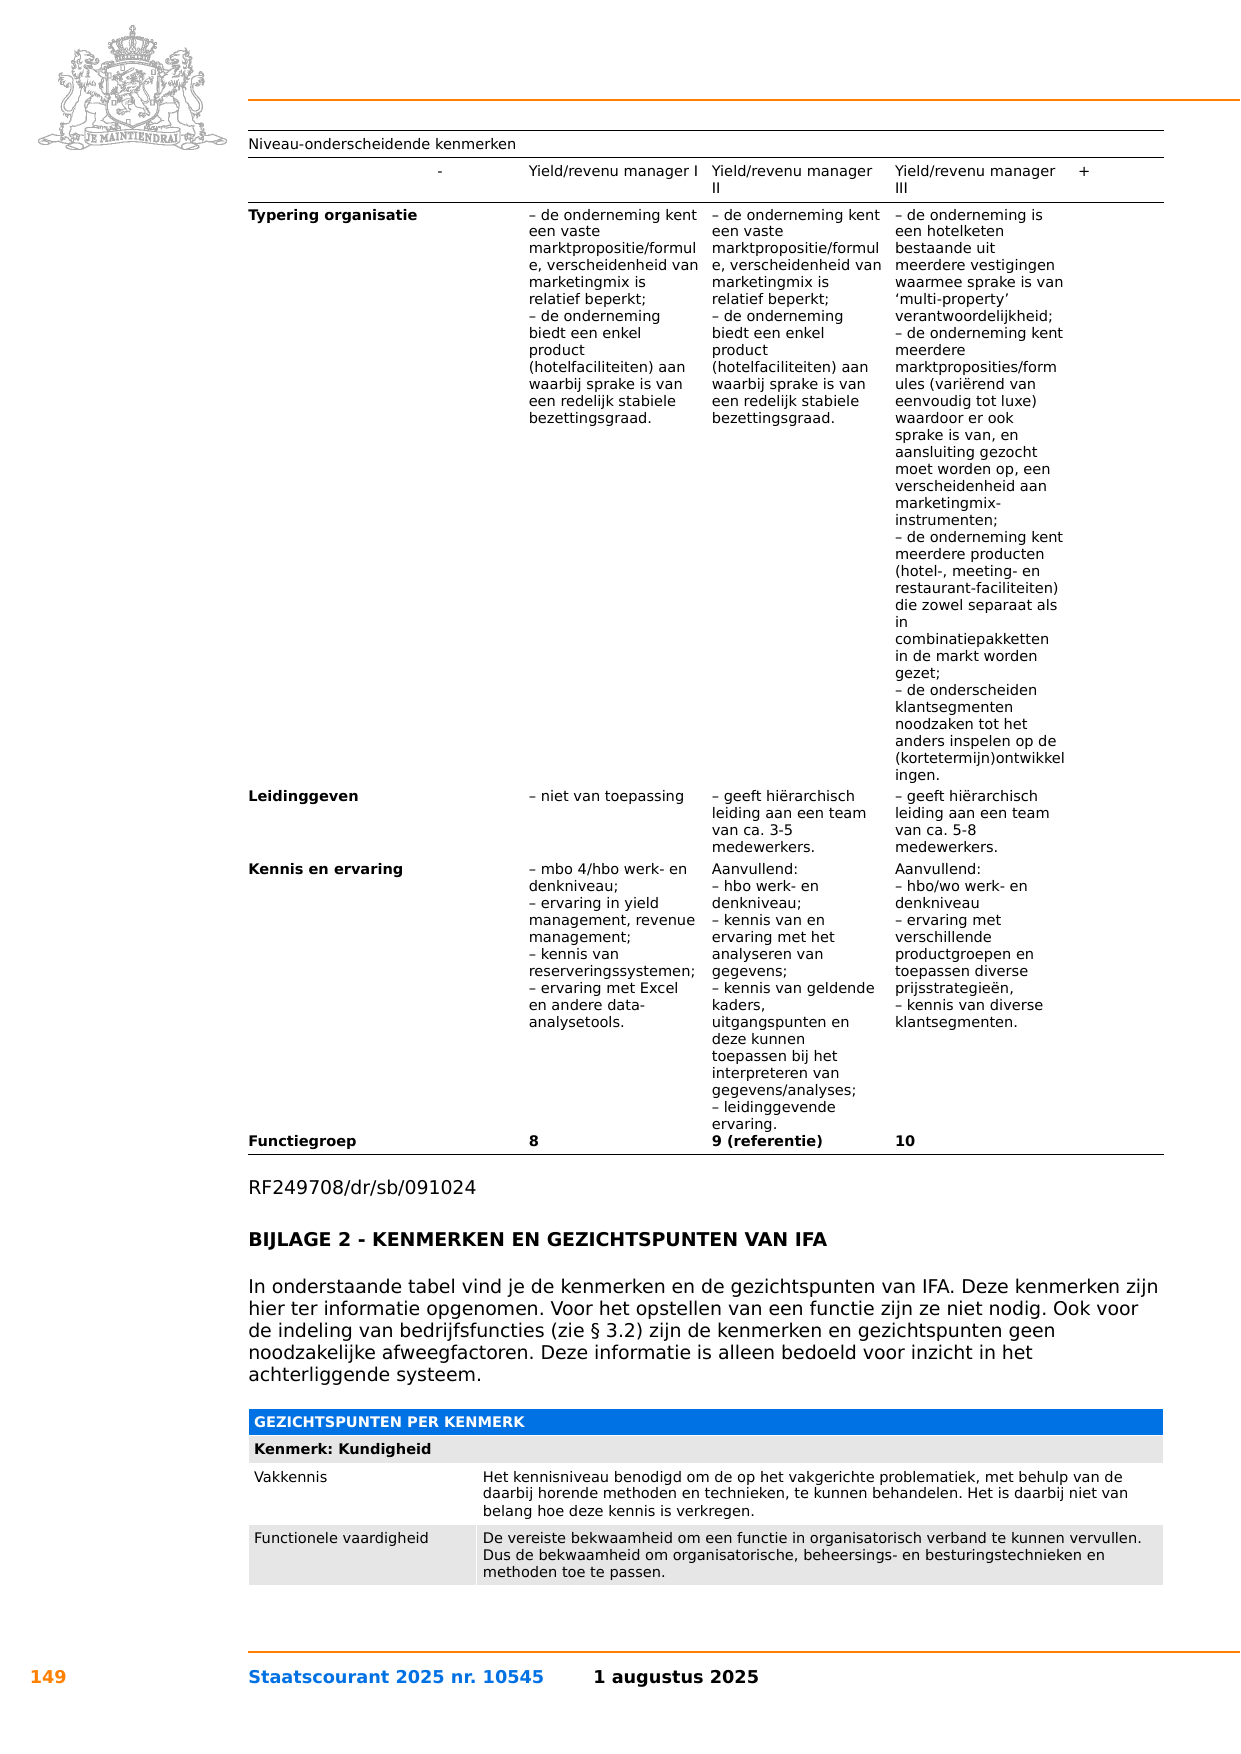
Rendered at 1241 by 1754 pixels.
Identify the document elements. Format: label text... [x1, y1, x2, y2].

table_cell - [431, 158, 523, 202]
table_cell – de onderneming kent een vaste marktpropositie/formule, verscheidenheid van marketingmix is relatief beperkt; – de onderneming biedt een enkel product (hotelfaciliteiten) aan waarbij sprake is van een redelijk stabiele bezettingsgraad. [706, 203, 889, 784]
text In onderstaande tabel vind je de kenmerken en de gezichtspunten van IFA. Deze kenmerken zijn hier ter informatie opgenomen. Voor het opstellen van een functie zijn ze niet nodig. Ook voor de indeling van bedrijfsfuncties (zie § 3.2) zijn de kenmerken en gezichtspunten geen noodzakelijke afweegfactoren. Deze informatie is alleen bedoeld voor inzicht in het achterliggende systeem. [248, 1276, 1163, 1386]
picture [38, 25, 227, 150]
table_cell [1072, 203, 1163, 1133]
table_header GEZICHTSPUNTEN PER KENMERK [249, 1409, 1163, 1435]
table_cell Functionele vaardigheid [249, 1525, 476, 1585]
table_header Niveau-onderscheidende kenmerken [248, 131, 1163, 157]
table_cell – mbo 4/hbo werk- en denkniveau; – ervaring in yield management, revenue management; – kennis van reserveringssystemen; – ervaring met Excel en andere data-analysetools. [523, 856, 706, 1133]
table_cell 8 [523, 1133, 706, 1154]
table_cell [1072, 1133, 1163, 1154]
text RF249708/dr/sb/091024 [248, 1177, 1163, 1199]
table_cell Aanvullend: – hbo werk- en denkniveau; – kennis van en ervaring met het analyseren van gegevens; – kennis van geldende kaders, uitgangspunten en deze kunnen toepassen bij het interpreteren van gegevens/analyses; – leidinggevende ervaring. [706, 856, 889, 1133]
table_cell Het kennisniveau benodigd om de op het vakgerichte problematiek, met behulp van de daarbij horende methoden en technieken, te kunnen behandelen. Het is daarbij niet van belang hoe deze kennis is verkregen. [477, 1464, 1163, 1524]
table_cell Aanvullend: – hbo/wo werk- en denkniveau – ervaring met verschillende productgroepen en toepassen diverse prijsstrategieën, – kennis van diverse klantsegmenten. [889, 856, 1072, 1133]
table_cell [248, 158, 431, 202]
table_cell – geeft hiërarchisch leiding aan een team van ca. 3-5 medewerkers. [706, 784, 889, 856]
subtitle BIJLAGE 2 - KENMERKEN EN GEZICHTSPUNTEN VAN IFA [248, 1229, 1163, 1251]
table_cell + [1072, 158, 1163, 202]
table_cell Typering organisatie [248, 203, 431, 784]
table_cell Functiegroep [248, 1133, 431, 1154]
table_cell Yield/revenu manager I [523, 158, 706, 202]
table_cell Vakkennis [249, 1464, 476, 1524]
table_cell Leidinggeven [248, 784, 431, 856]
table_cell 9 (referentie) [706, 1133, 889, 1154]
table_cell [431, 1133, 523, 1154]
table_cell 10 [889, 1133, 1072, 1154]
table_cell Kenmerk: Kundigheid [249, 1436, 1163, 1463]
table_cell – de onderneming is een hotelketen bestaande uit meerdere vestigingen waarmee sprake is van ‘multi-property’ verantwoordelijkheid; – de onderneming kent meerdere marktproposities/formules (variërend van eenvoudig tot luxe) waardoor er ook sprake is van, en aansluiting gezocht moet worden op, een verscheidenheid aan marketingmix- instrumenten; – de onderneming kent meerdere producten (hotel-, meeting- en restaurant-faciliteiten) die zowel separaat als in combinatiepakketten in de markt worden gezet; – de onderscheiden klantsegmenten noodzaken tot het anders inspelen op de (kortetermijn)ontwikkelingen. [889, 203, 1072, 784]
table_cell Yield/revenu manager III [889, 158, 1072, 202]
table_cell [431, 203, 523, 1133]
table_cell De vereiste bekwaamheid om een functie in organisatorisch verband te kunnen vervullen. Dus de bekwaamheid om organisatorische, beheersings- en besturingstechnieken en methoden toe te passen. [477, 1525, 1163, 1585]
table_cell – geeft hiërarchisch leiding aan een team van ca. 5‑8 medewerkers. [889, 784, 1072, 856]
table_cell – de onderneming kent een vaste marktpropositie/formule, verscheidenheid van marketingmix is relatief beperkt; – de onderneming biedt een enkel product (hotelfaciliteiten) aan waarbij sprake is van een redelijk stabiele bezettingsgraad. [523, 203, 706, 784]
table_cell Yield/revenu manager II [706, 158, 889, 202]
table_cell Kennis en ervaring [248, 856, 431, 1133]
table_cell – niet van toepassing [523, 784, 706, 856]
